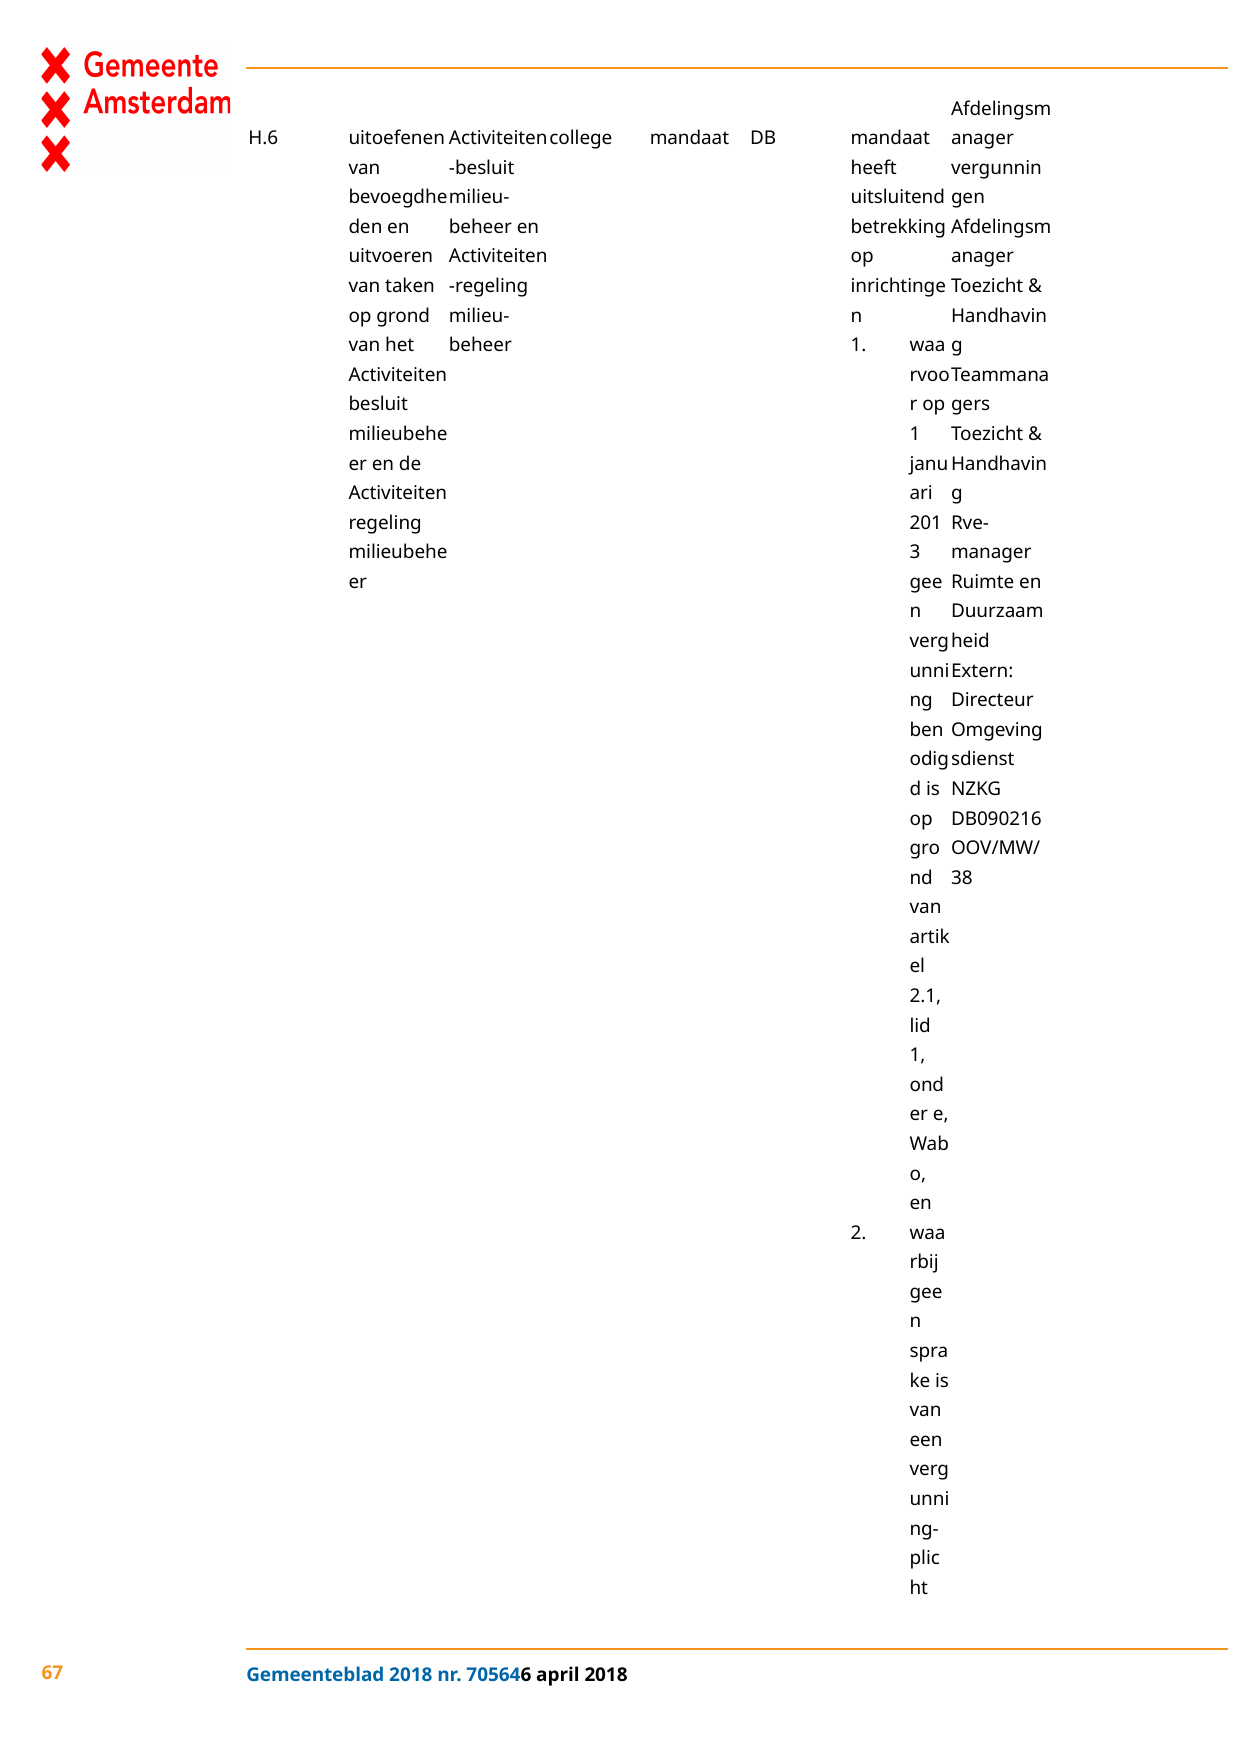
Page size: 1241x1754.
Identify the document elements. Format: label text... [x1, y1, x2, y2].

table_cell college [549, 95, 649, 1600]
table_cell Afdelingsmanager vergunningen Afdelingsmanager Toezicht & Handhaving Teammanagers Toezicht & Handhaving Rve-manager Ruimte en Duurzaamheid Extern: Directeur Omgevingsdienst NZKG DB090216OOV/MW/38 [951, 95, 1051, 1600]
table_cell mandaat [650, 95, 750, 1600]
table_cell Activiteiten-besluit milieu-beheer en Activiteiten-regeling milieu-beheer [449, 95, 549, 1600]
table_cell mandaat heeft uitsluitend betrekking op inrichtingen waarvoor op 1 januari 2013 geen vergunning benodigd is op grond van artikel 2.1, lid 1, onder e, Wabo, en waarbij geen sprake is van een vergunning-plicht [850, 95, 951, 1600]
picture [41, 47, 231, 172]
table_cell uitoefenen van bevoegdheden en uitvoeren van taken op grond van het Activiteitenbesluit milieubeheer en de Activiteitenregeling milieubeheer [348, 95, 449, 1600]
table_cell DB [750, 95, 850, 1600]
table_cell H.6 [248, 95, 348, 1600]
table_cell [1051, 95, 1152, 1600]
